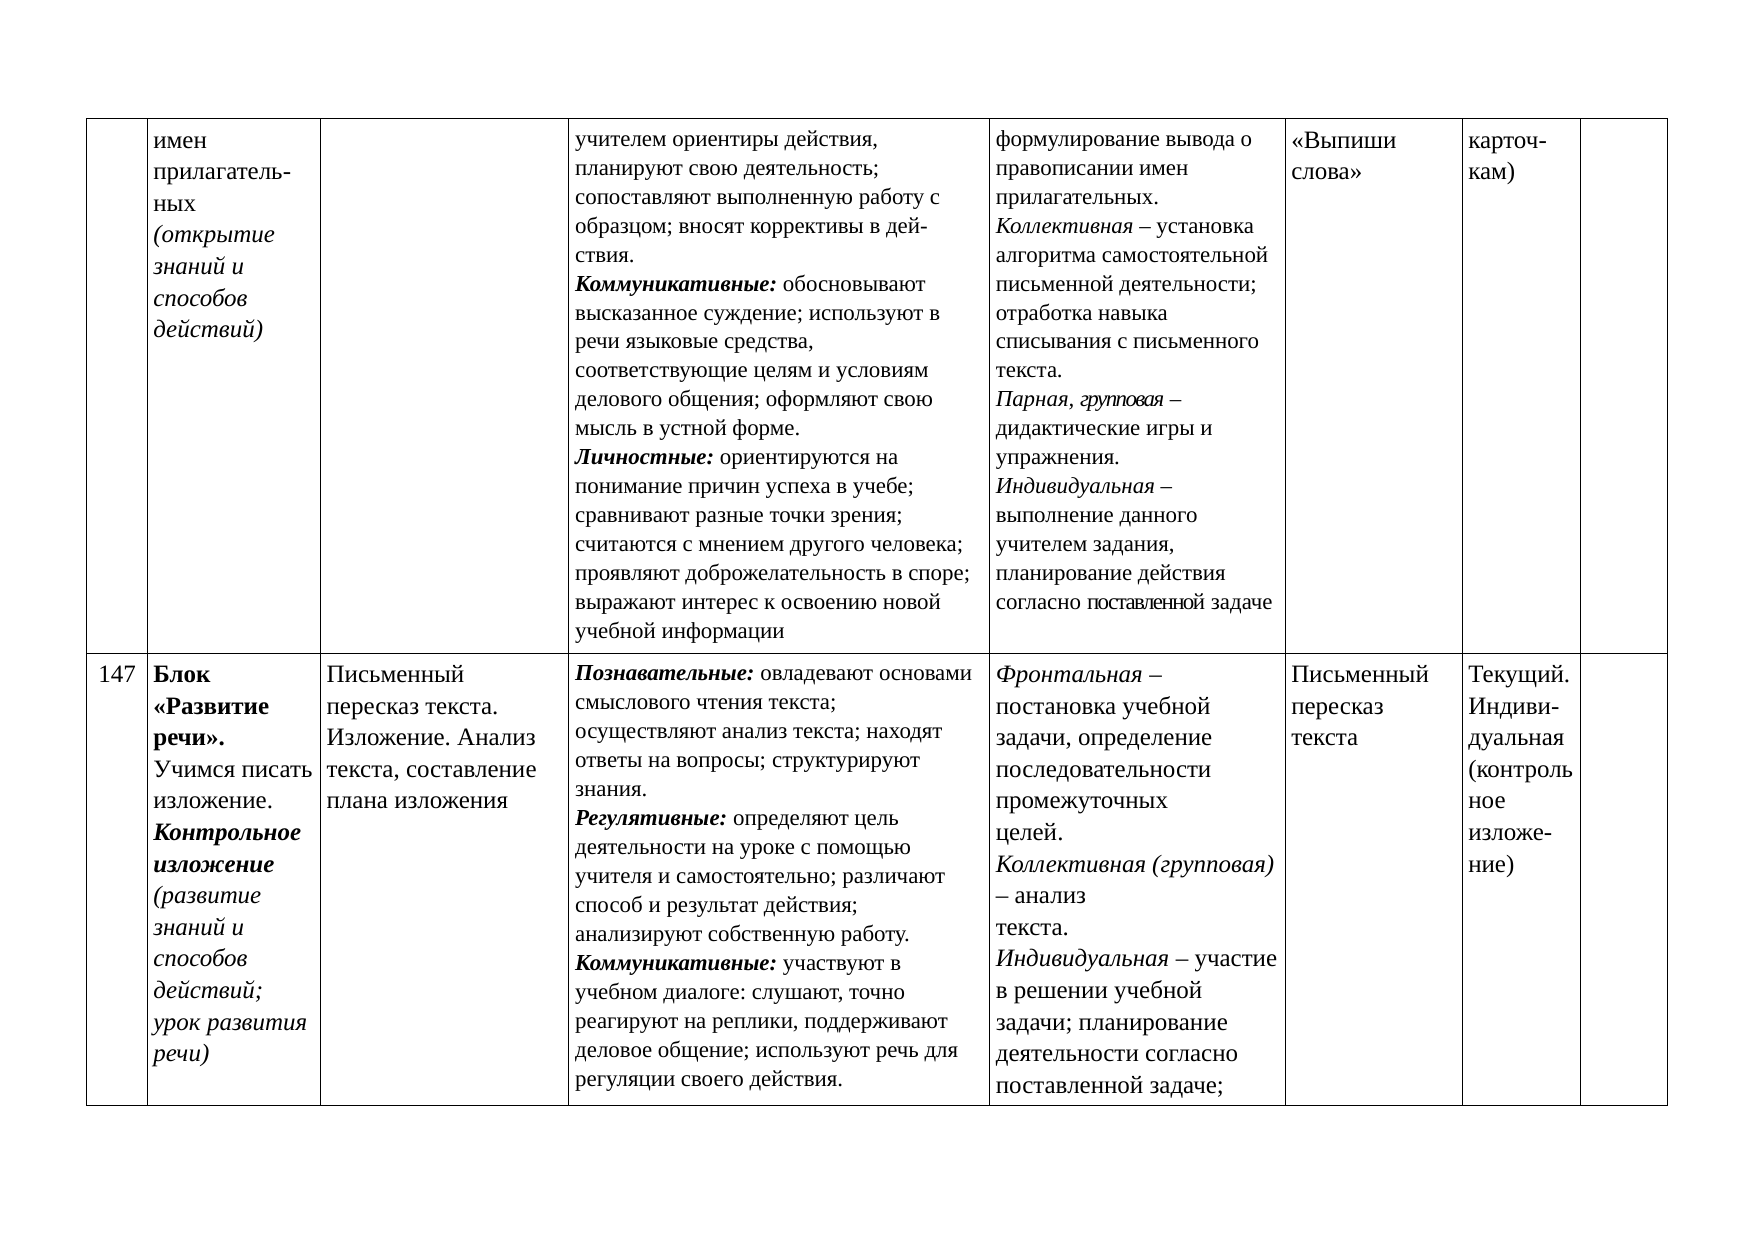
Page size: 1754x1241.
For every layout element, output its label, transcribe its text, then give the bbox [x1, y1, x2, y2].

table_cell Текущий. Индиви-дуальная (контрольное изложе-ние) [1463, 654, 1580, 1105]
table_cell карточ-кам) [1463, 119, 1580, 653]
table_cell Фронтальная – постановка учебной задачи, определение последовательности промежуточных целей. Коллективная (групповая) – анализ текста. Индивидуальная – участие в решении учебной задачи; планирование деятельности согласно поставленной задаче; [990, 654, 1285, 1105]
table_cell [87, 119, 147, 653]
table_cell Познавательные: овладевают основами смыслового чтения текста; осуществляют анализ текста; находят ответы на вопросы; структурируют знания. Регулятивные: определяют цель деятельности на уроке с помощью учителя и самостоятельно; различают способ и результат действия; анализируют собственную работу. Коммуникативные: участвуют в учебном диалоге: слушают, точно реагируют на реплики, поддерживают деловое общение; используют речь для регуляции своего действия. [569, 654, 989, 1105]
table_cell 147 [87, 654, 147, 1105]
table_cell [1581, 119, 1667, 653]
table_cell учителем ориентиры действия, планируют свою деятельность; сопоставляют выполненную работу с образцом; вносят коррективы в дей-ствия. Коммуникативные: обосновывают высказанное суждение; используют в речи языковые средства, соответствующие целям и условиям делового общения; оформляют свою мысль в устной форме. Личностные: ориентируются на понимание причин успеха в учебе; сравнивают разные точки зрения; считаются с мнением другого человека; проявляют доброжелательность в споре; выражают интерес к освоению новой учебной информации [569, 119, 989, 653]
table_cell Письменный пересказ текста [1286, 654, 1462, 1105]
table_cell «Выпиши слова» [1286, 119, 1462, 653]
table_cell Блок «Развитие речи». Учимся писать изложение. Контрольное изложение (развитие знаний и способов действий; урок развития речи) [148, 654, 320, 1105]
table_cell имен прилагатель-ных (открытие знаний и способов действий) [148, 119, 320, 653]
table_cell Письменный пересказ текста. Изложение. Анализ текста, составление плана изложения [321, 654, 568, 1105]
table_cell формулирование вывода о правописании имен прилагательных. Коллективная – установка алгоритма самостоятельной письменной деятельности; отработка навыка списывания с письменного текста. Парная, групповая – дидактические игры и упражнения. Индивидуальная – выполнение данного учителем задания, планирование действия согласно поставленной задаче [990, 119, 1285, 653]
table_cell [321, 119, 568, 653]
table_cell [1581, 654, 1667, 1105]
